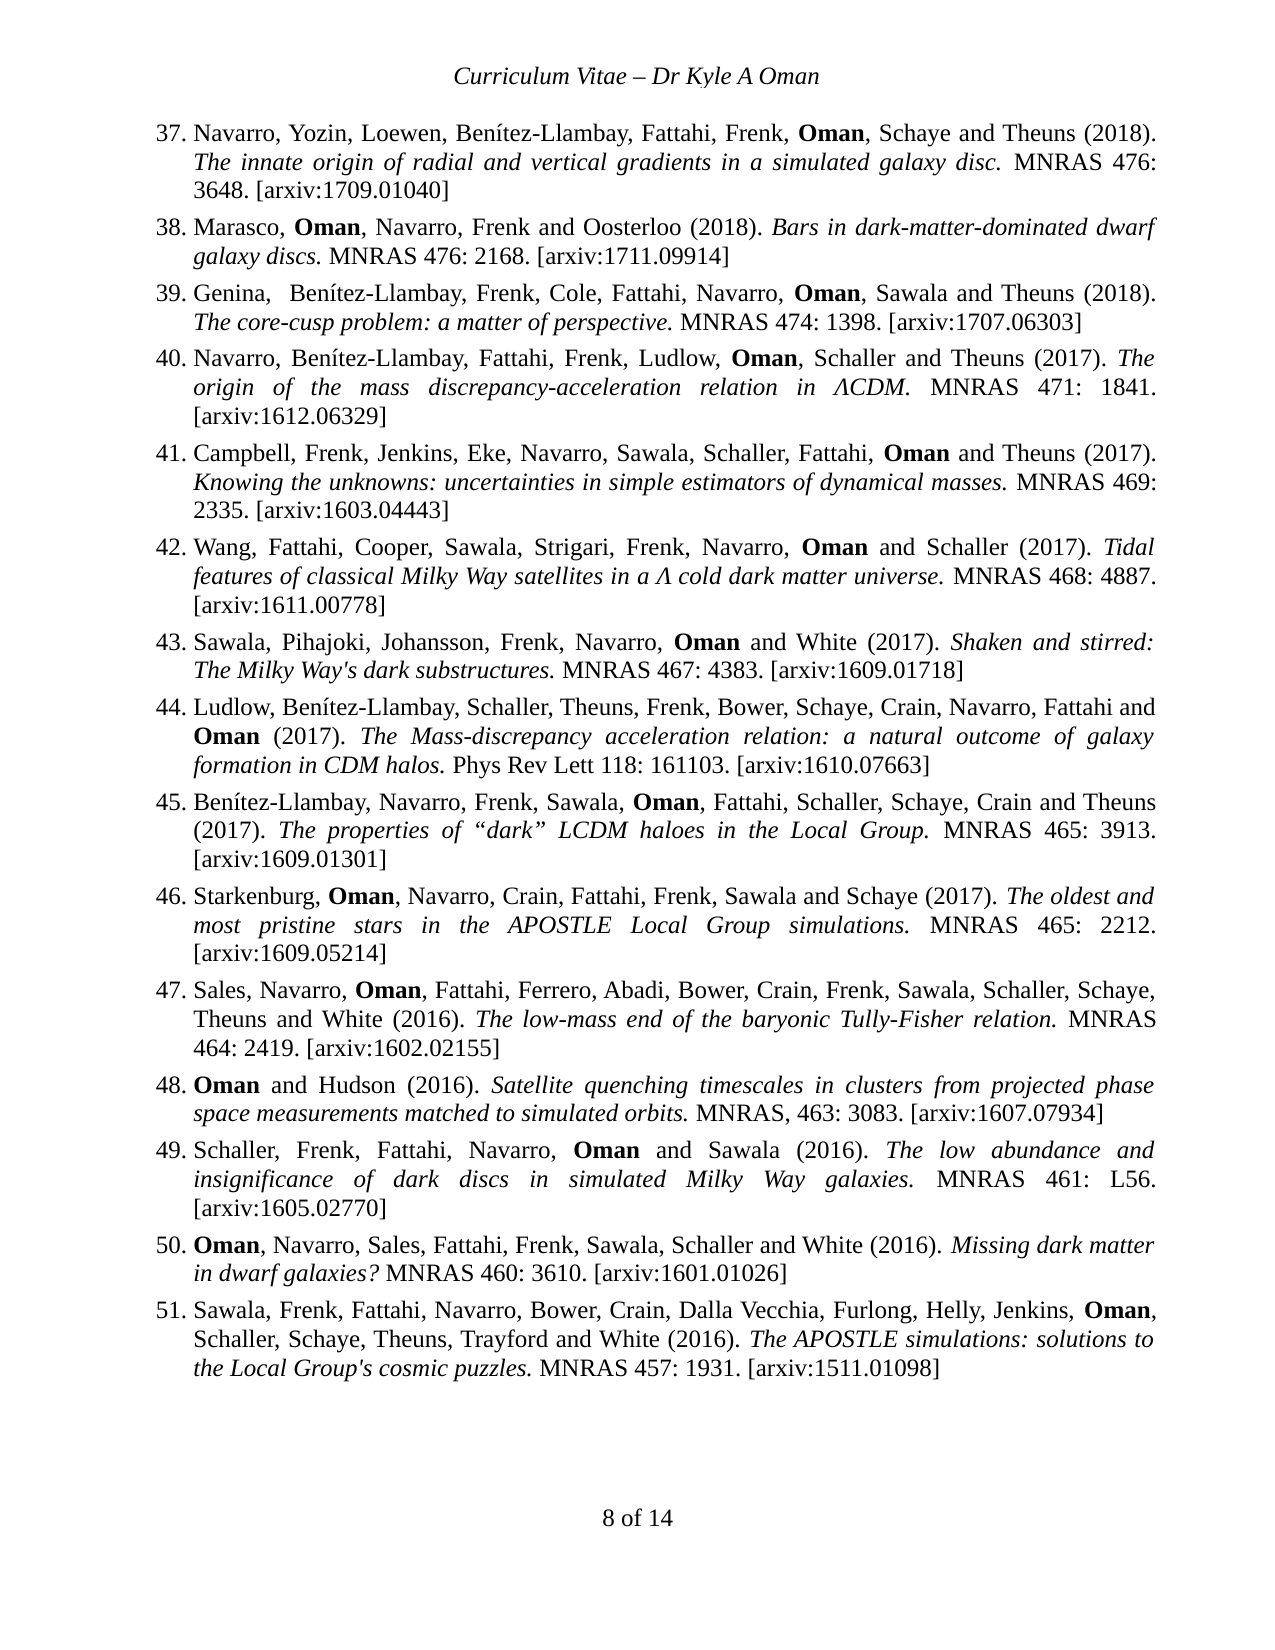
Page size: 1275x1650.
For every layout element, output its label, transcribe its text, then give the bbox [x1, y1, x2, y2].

list Schaller, Frenk, Fattahi, Navarro, Oman and Sawala (2016). The low abundance and insignificance of dark discs in simulated Milky Way galaxies. MNRAS 461: L56. [arxiv:1605.02770] [156, 1135, 1157, 1222]
list Navarro, Yozin, Loewen, Benítez-Llambay, Fattahi, Frenk, Oman, Schaye and Theuns (2018). The innate origin of radial and vertical gradients in a simulated galaxy disc. MNRAS 476: 3648. [arxiv:1709.01040] [156, 118, 1157, 204]
list Sawala, Pihajoki, Johansson, Frenk, Navarro, Oman and White (2017). Shaken and stirred: The Milky Way's dark substructures. MNRAS 467: 4383. [arxiv:1609.01718] [156, 627, 1157, 684]
list Ludlow, Benítez-Llambay, Schaller, Theuns, Frenk, Bower, Schaye, Crain, Navarro, Fattahi and Oman (2017). The Mass-discrepancy acceleration relation: a natural outcome of galaxy formation in CDM halos. Phys Rev Lett 118: 161103. [arxiv:1610.07663] [156, 692, 1157, 778]
list Oman, Navarro, Sales, Fattahi, Frenk, Sawala, Schaller and White (2016). Missing dark matter in dwarf galaxies? MNRAS 460: 3610. [arxiv:1601.01026] [156, 1230, 1157, 1287]
list Marasco, Oman, Navarro, Frenk and Oosterloo (2018). Bars in dark-matter-dominated dwarf galaxy discs. MNRAS 476: 2168. [arxiv:1711.09914] [156, 212, 1157, 270]
list Sales, Navarro, Oman, Fattahi, Ferrero, Abadi, Bower, Crain, Frenk, Sawala, Schaller, Schaye, Theuns and White (2016). The low-mass end of the baryonic Tully-Fisher relation. MNRAS 464: 2419. [arxiv:1602.02155] [156, 975, 1157, 1062]
list Starkenburg, Oman, Navarro, Crain, Fattahi, Frenk, Sawala and Schaye (2017). The oldest and most pristine stars in the APOSTLE Local Group simulations. MNRAS 465: 2212. [arxiv:1609.05214] [156, 881, 1157, 967]
list Navarro, Benítez-Llambay, Fattahi, Frenk, Ludlow, Oman, Schaller and Theuns (2017). The origin of the mass discrepancy-acceleration relation in ΛCDM. MNRAS 471: 1841. [arxiv:1612.06329] [156, 343, 1157, 430]
list Oman and Hudson (2016). Satellite quenching timescales in clusters from projected phase space measurements matched to simulated orbits. MNRAS, 463: 3083. [arxiv:1607.07934] [156, 1070, 1157, 1127]
list Wang, Fattahi, Cooper, Sawala, Strigari, Frenk, Navarro, Oman and Schaller (2017). Tidal features of classical Milky Way satellites in a Λ cold dark matter universe. MNRAS 468: 4887. [arxiv:1611.00778] [156, 532, 1157, 618]
list Campbell, Frenk, Jenkins, Eke, Navarro, Sawala, Schaller, Fattahi, Oman and Theuns (2017). Knowing the unknowns: uncertainties in simple estimators of dynamical masses. MNRAS 469: 2335. [arxiv:1603.04443] [156, 438, 1157, 524]
list Genina, Benítez-Llambay, Frenk, Cole, Fattahi, Navarro, Oman, Sawala and Theuns (2018). The core-cusp problem: a matter of perspective. MNRAS 474: 1398. [arxiv:1707.06303] [156, 278, 1157, 335]
list Sawala, Frenk, Fattahi, Navarro, Bower, Crain, Dalla Vecchia, Furlong, Helly, Jenkins, Oman, Schaller, Schaye, Theuns, Trayford and White (2016). The APOSTLE simulations: solutions to the Local Group's cosmic puzzles. MNRAS 457: 1931. [arxiv:1511.01098] [156, 1295, 1157, 1382]
list Benítez-Llambay, Navarro, Frenk, Sawala, Oman, Fattahi, Schaller, Schaye, Crain and Theuns (2017). The properties of “dark” LCDM haloes in the Local Group. MNRAS 465: 3913. [arxiv:1609.01301] [156, 787, 1157, 873]
